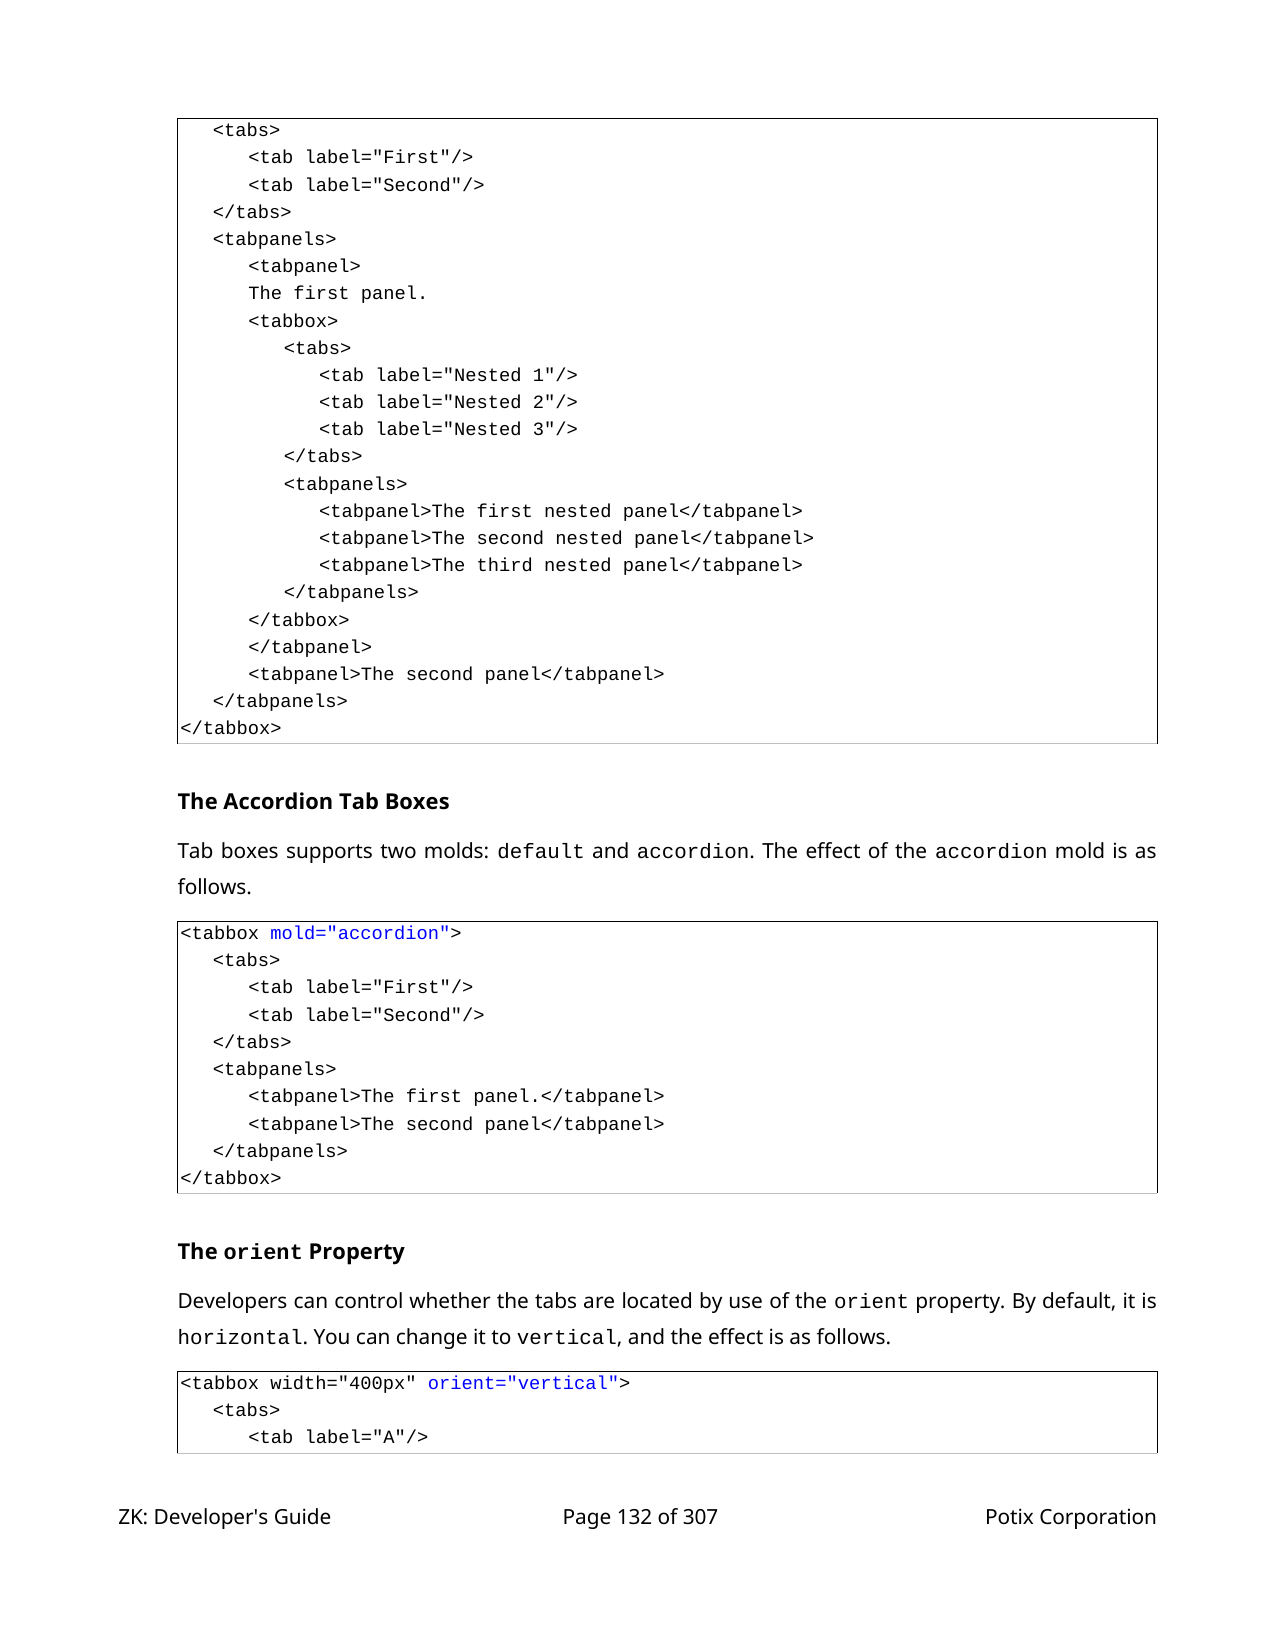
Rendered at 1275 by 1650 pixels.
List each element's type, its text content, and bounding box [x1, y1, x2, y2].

text Tab boxes supports two molds: default and accordion. The effect of the accordion mold is as follows. [177, 837, 1157, 900]
text </tabbox> [178, 1166, 1157, 1193]
text <tabs> [178, 1398, 1157, 1422]
text </tabpanels> [178, 689, 1157, 713]
text Developers can control whether the tabs are located by use of the orient property. By default, it is horizontal. You can change it to vertical, and the effect is as follows. [177, 1286, 1157, 1350]
text <tabbox mold="accordion"> [178, 922, 1157, 945]
text <tabpanel> [178, 254, 1157, 278]
text </tabbox> [178, 716, 1157, 743]
text <tabs> [178, 336, 1157, 360]
text <tabpanel>The second nested panel</tabpanel> [178, 526, 1157, 550]
text <tabbox width="400px" orient="vertical"> [178, 1372, 1157, 1395]
text <tab label="First"/> [178, 975, 1157, 1000]
text <tabpanels> [178, 472, 1157, 496]
text <tabpanel>The third nested panel</tabpanel> [178, 553, 1157, 577]
text <tab label="First"/> [178, 145, 1157, 169]
text <tabpanel>The first panel.</tabpanel> [178, 1084, 1157, 1108]
text <tab label="Second"/> [178, 172, 1157, 197]
text <tabbox> [178, 308, 1157, 333]
text <tab label="Nested 1"/> [178, 363, 1157, 387]
subtitle The orient Property [177, 1236, 1157, 1266]
text </tabs> [178, 1030, 1157, 1054]
text <tab label="A"/> [178, 1425, 1157, 1453]
text </tabpanels> [178, 1138, 1157, 1163]
subtitle The Accordion Tab Boxes [177, 786, 1157, 816]
text <tabpanels> [178, 1057, 1157, 1081]
text <tabs> [178, 119, 1157, 142]
text </tabpanels> [178, 580, 1157, 604]
text <tab label="Nested 2"/> [178, 390, 1157, 414]
text The first panel. [178, 281, 1157, 306]
text <tabpanel>The second panel</tabpanel> [178, 1111, 1157, 1136]
text <tabpanel>The first nested panel</tabpanel> [178, 499, 1157, 523]
text </tabbox> [178, 607, 1157, 632]
text </tabpanel> [178, 635, 1157, 659]
text <tabpanel>The second panel</tabpanel> [178, 662, 1157, 686]
text <tabs> [178, 948, 1157, 972]
text <tab label="Nested 3"/> [178, 417, 1157, 441]
text <tab label="Second"/> [178, 1003, 1157, 1027]
text <tabpanels> [178, 227, 1157, 251]
text </tabs> [178, 444, 1157, 469]
text </tabs> [178, 200, 1157, 224]
